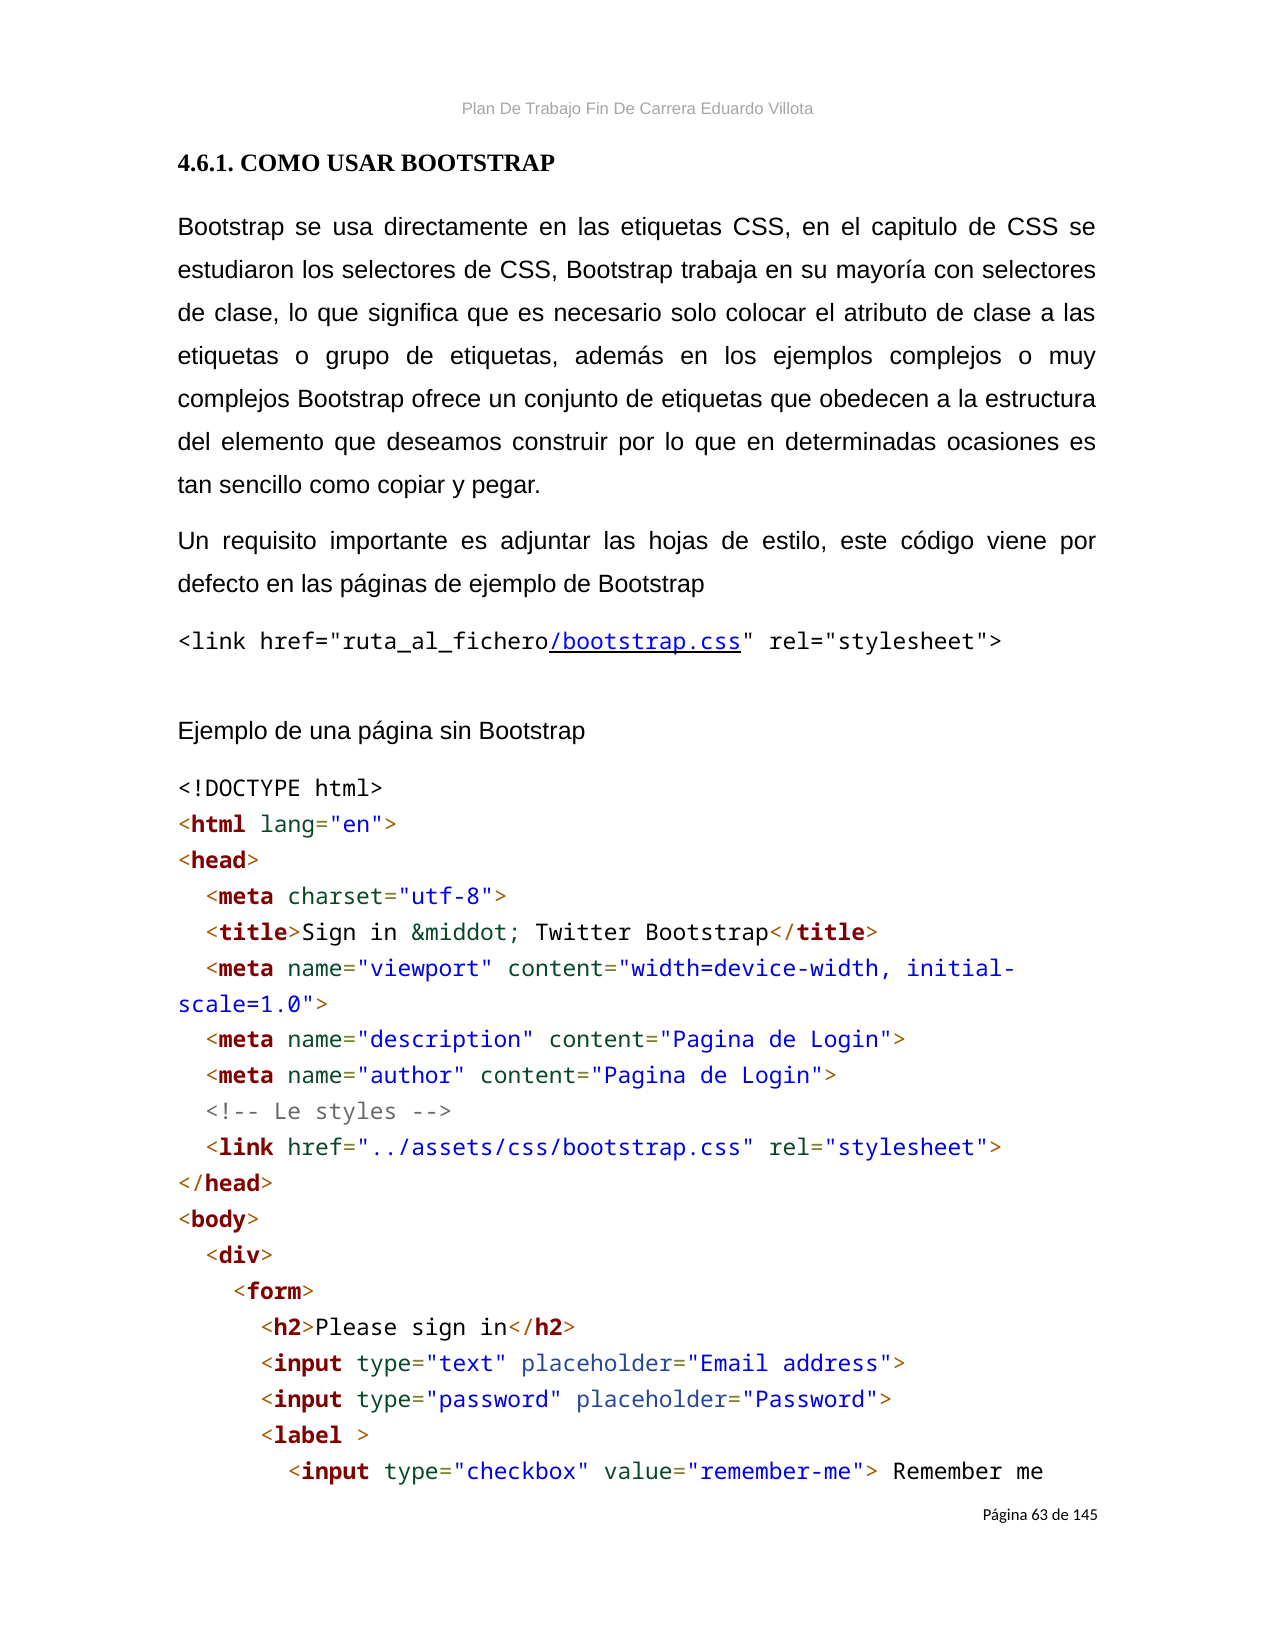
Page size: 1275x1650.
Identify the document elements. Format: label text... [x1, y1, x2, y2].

text <!DOCTYPE html> [177, 772, 1098, 803]
text <h2>Please sign in</h2> [177, 1311, 1098, 1342]
text <form> [177, 1275, 1098, 1306]
text <label > [177, 1419, 1098, 1450]
text <html lang="en"> [177, 808, 1098, 839]
text </head> [177, 1167, 1098, 1198]
text <meta name="viewport" content="width=device-width, initial-scale=1.0"> [177, 952, 1098, 1019]
text <meta name="description" content="Pagina de Login"> [177, 1023, 1098, 1055]
text <meta name="author" content="Pagina de Login"> [177, 1059, 1098, 1091]
text <!-- Le styles --> [177, 1095, 1098, 1127]
text <input type="checkbox" value="remember-me"> Remember me [177, 1455, 1098, 1486]
text Ejemplo de una página sin Bootstrap [177, 716, 1098, 745]
text <title>Sign in &middot; Twitter Bootstrap</title> [177, 916, 1098, 947]
text <div> [177, 1239, 1098, 1270]
text <input type="text" placeholder="Email address"> [177, 1347, 1098, 1378]
text 4.6.1. COMO USAR BOOTSTRAP [177, 148, 1098, 176]
text <link href="../assets/css/bootstrap.css" rel="stylesheet"> [177, 1131, 1098, 1162]
text <head> [177, 844, 1098, 875]
text <link href="ruta_al_fichero/bootstrap.css" rel="stylesheet"> [177, 625, 1098, 656]
text Un requisito importante es adjuntar las hojas de estilo, este código viene por defecto en las páginas de ejemplo de Bootstrap [177, 526, 1098, 598]
text <input type="password" placeholder="Password"> [177, 1383, 1098, 1414]
text <body> [177, 1203, 1098, 1234]
text Bootstrap se usa directamente en las etiquetas CSS, en el capitulo de CSS se estudiaron los selectores de CSS, Bootstrap trabaja en su mayoría con selectores de clase, lo que significa que es necesario solo colocar el atributo de clase a las etiquetas o grupo de etiquetas, además en los ejemplos complejos o muy complejos Bootstrap ofrece un conjunto de etiquetas que obedecen a la estructura del elemento que deseamos construir por lo que en determinadas ocasiones es tan sencillo como copiar y pegar. [177, 212, 1098, 499]
text <meta charset="utf-8"> [177, 880, 1098, 911]
